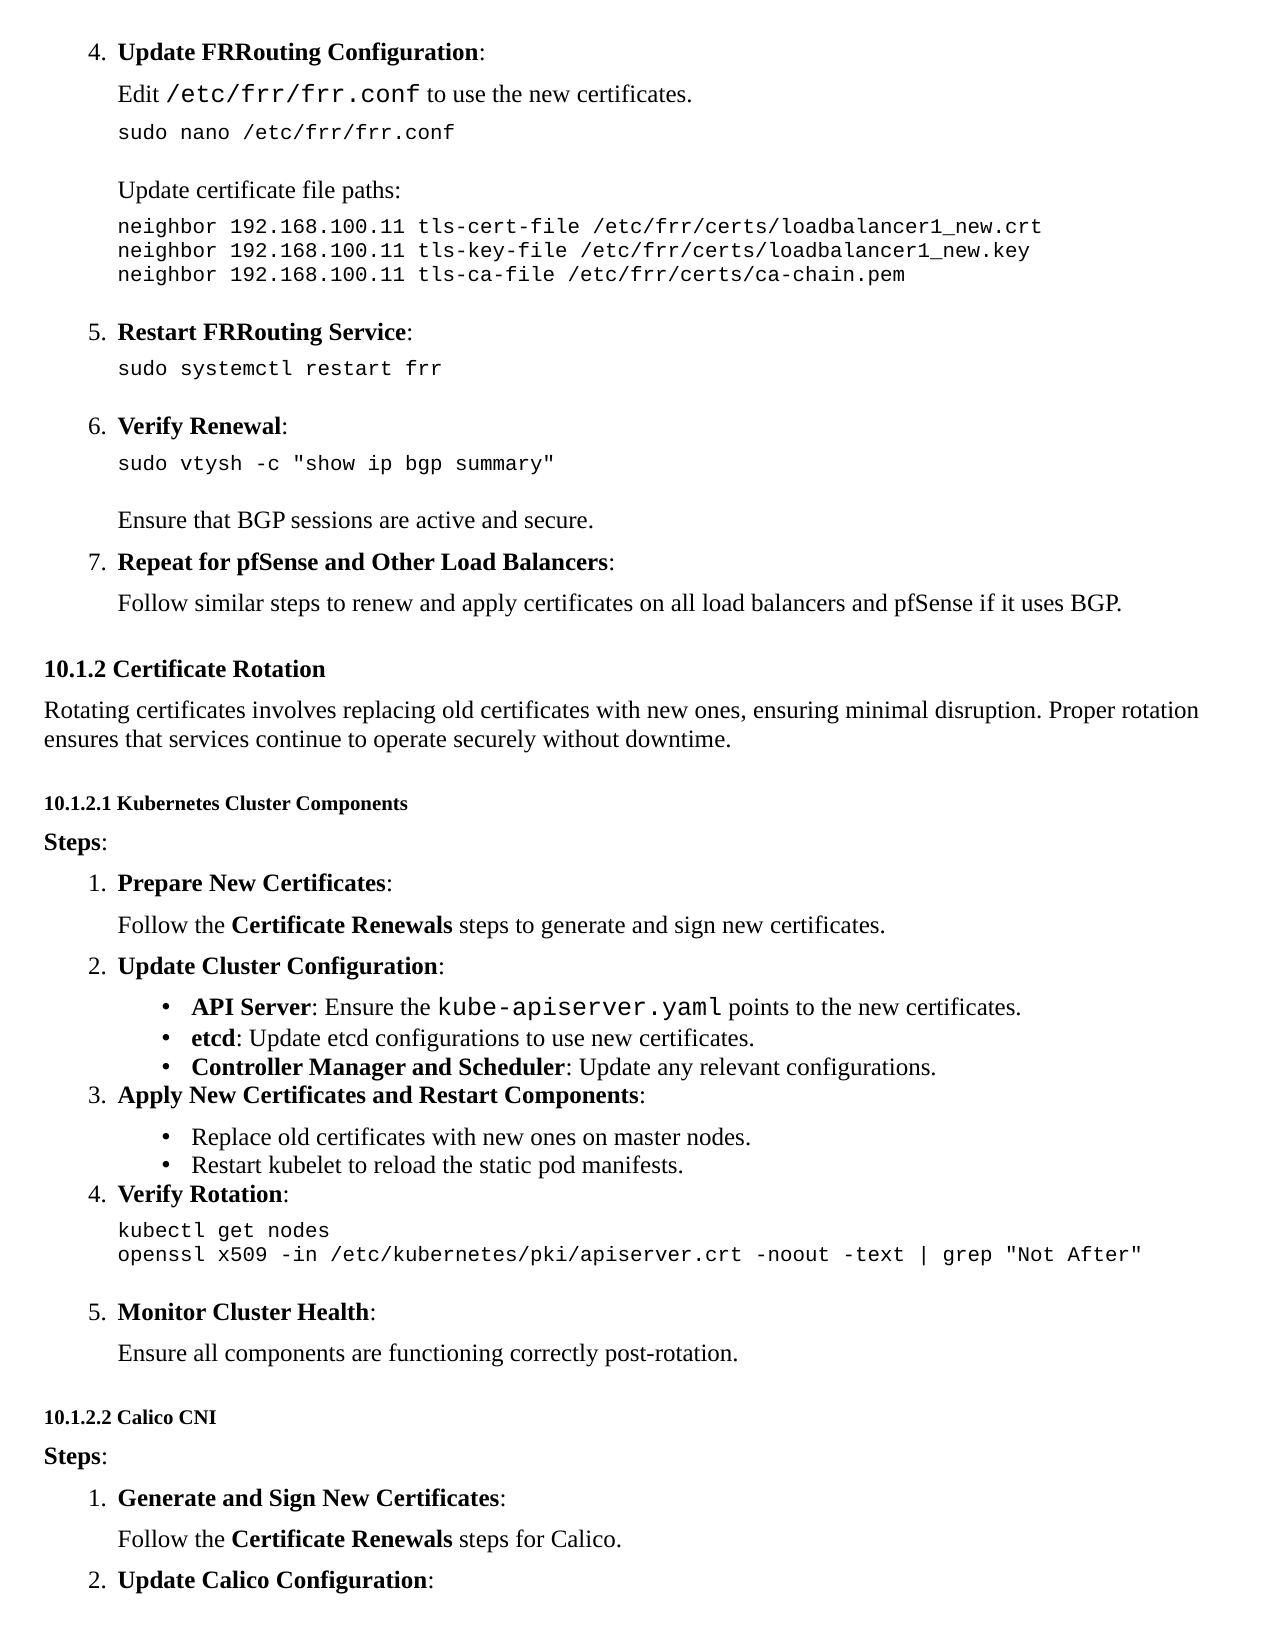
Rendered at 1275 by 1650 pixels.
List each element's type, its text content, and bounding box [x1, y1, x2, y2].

list sudo systemctl restart frr [88, 358, 1217, 382]
list neighbor 192.168.100.11 tls-key-file /etc/frr/certs/loadbalancer1_new.key [88, 240, 1217, 264]
list Restart FRRouting Service: [88, 317, 1217, 346]
subtitle 10.1.2.2 Calico CNI [44, 1405, 1217, 1429]
text Steps: [44, 827, 1217, 856]
list Prepare New Certificates: [88, 868, 1217, 897]
list Ensure all components are functioning correctly post-rotation. [88, 1338, 1217, 1367]
list Repeat for pfSense and Other Load Balancers: [88, 547, 1217, 576]
list Ensure that BGP sessions are active and secure. [88, 506, 1217, 534]
list Follow similar steps to renew and apply certificates on all load balancers and pfSense if it uses BGP. [88, 588, 1217, 617]
text Rotating certificates involves replacing old certificates with new ones, ensuring minimal disruption. Proper rotation ensures that services continue to operate securely without downtime. [44, 696, 1217, 753]
list Update certificate file paths: [88, 175, 1217, 204]
list neighbor 192.168.100.11 tls-ca-file /etc/frr/certs/ca-chain.pem [88, 264, 1217, 287]
list Verify Rotation: [88, 1179, 1217, 1208]
list Update Cluster Configuration: [88, 951, 1217, 980]
text Steps: [44, 1441, 1217, 1470]
list Verify Renewal: [88, 411, 1217, 440]
list Apply New Certificates and Restart Components: [88, 1081, 1217, 1109]
list Generate and Sign New Certificates: [88, 1483, 1217, 1511]
list Update FRRouting Configuration: [88, 37, 1217, 66]
list Monitor Cluster Health: [88, 1297, 1217, 1326]
list Edit /etc/frr/frr.conf to use the new certificates. [88, 79, 1217, 109]
list sudo nano /etc/frr/frr.conf [88, 122, 1217, 146]
list etcd: Update etcd configurations to use new certificates. [162, 1023, 1217, 1052]
subtitle 10.1.2.1 Kubernetes Cluster Components [44, 791, 1217, 815]
list API Server: Ensure the kube-apiserver.yaml points to the new certificates. [162, 992, 1217, 1023]
list openssl x509 -in /etc/kubernetes/pki/apiserver.crt -noout -text | grep "Not After" [88, 1244, 1217, 1268]
list Restart kubelet to reload the static pod manifests. [162, 1151, 1217, 1179]
list Replace old certificates with new ones on master nodes. [162, 1122, 1217, 1151]
list Follow the Certificate Renewals steps to generate and sign new certificates. [88, 910, 1217, 938]
subtitle 10.1.2 Certificate Rotation [44, 654, 1217, 683]
list Follow the Certificate Renewals steps for Calico. [88, 1524, 1217, 1553]
list sudo vtysh -c "show ip bgp summary" [88, 452, 1217, 476]
list kubectl get nodes [88, 1221, 1217, 1244]
list Controller Manager and Scheduler: Update any relevant configurations. [162, 1052, 1217, 1081]
list Update Calico Configuration: [88, 1565, 1217, 1594]
list neighbor 192.168.100.11 tls-cert-file /etc/frr/certs/loadbalancer1_new.crt [88, 216, 1217, 240]
